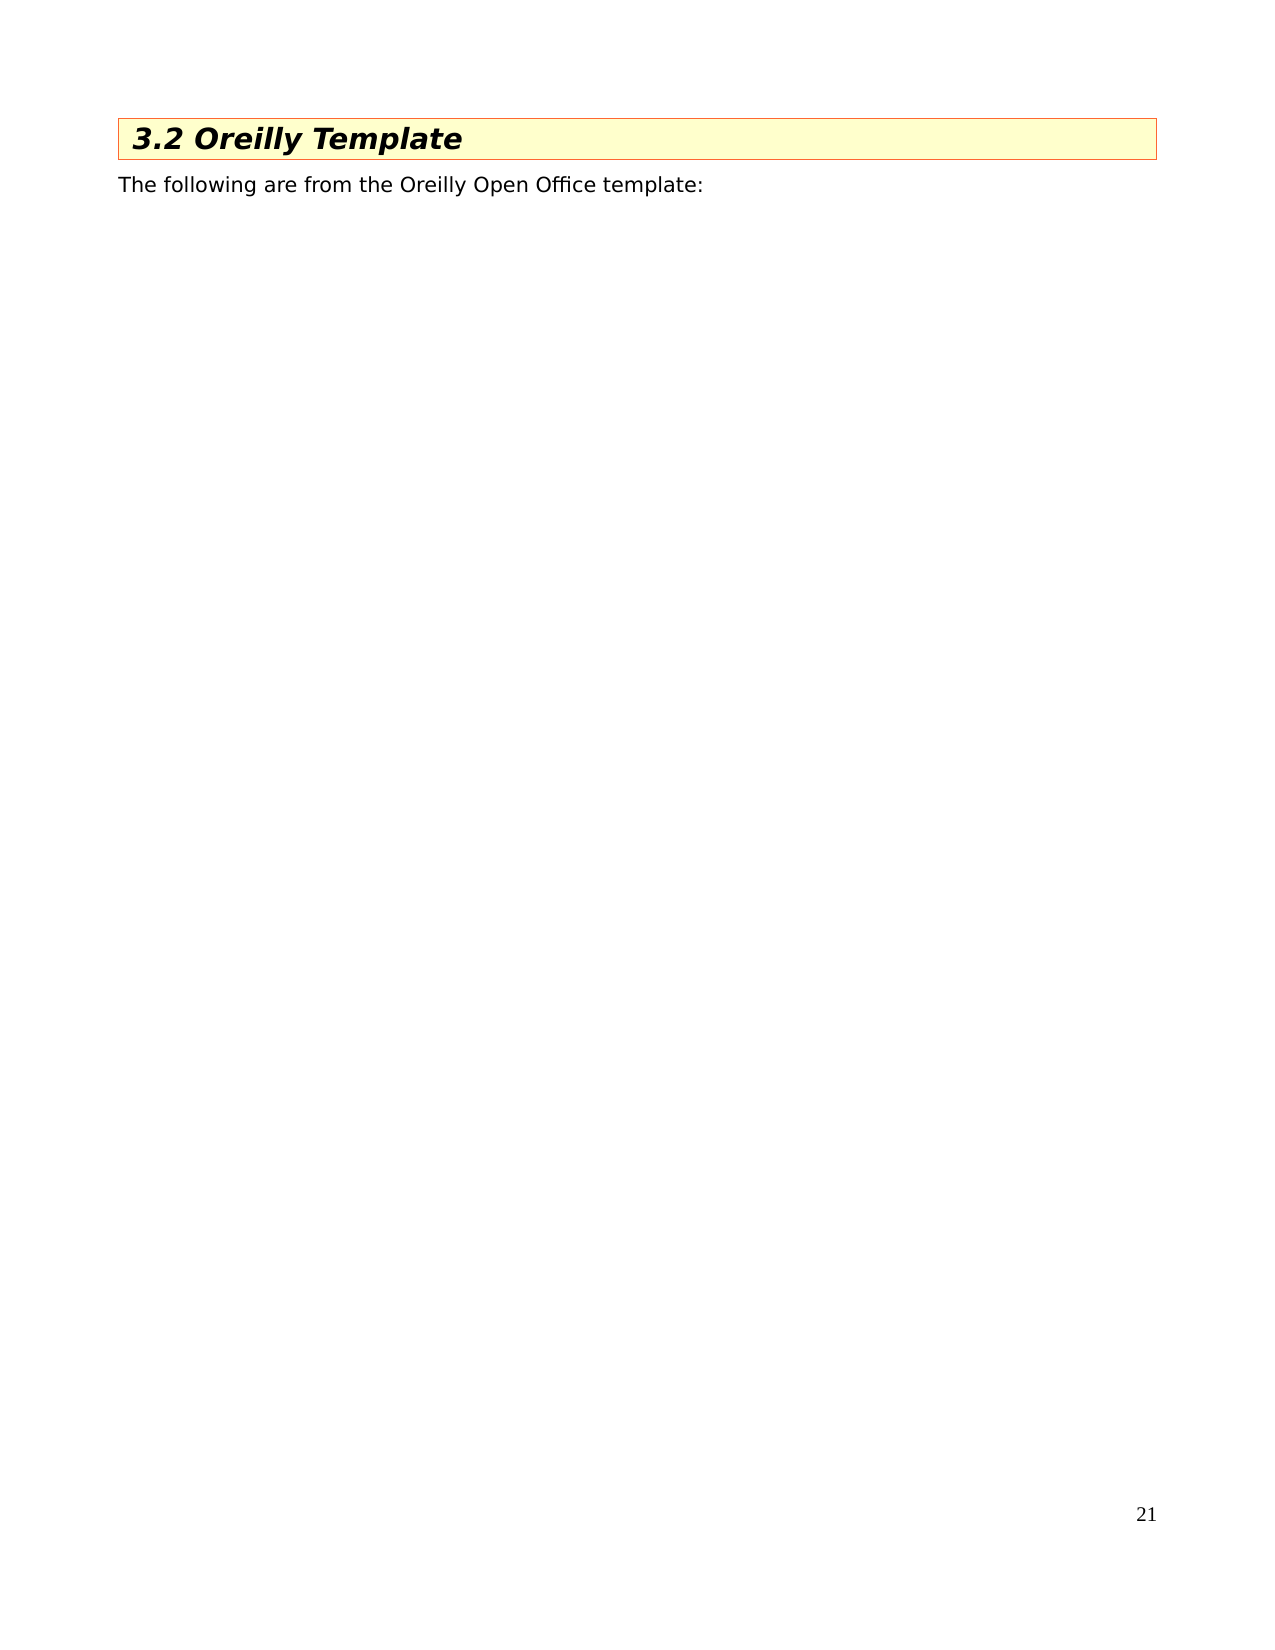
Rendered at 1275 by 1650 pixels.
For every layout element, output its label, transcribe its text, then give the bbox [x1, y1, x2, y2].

subtitle 3.2 Oreilly Template [119, 119, 1156, 159]
text The following are from the Oreilly Open Office template: [118, 173, 1157, 197]
